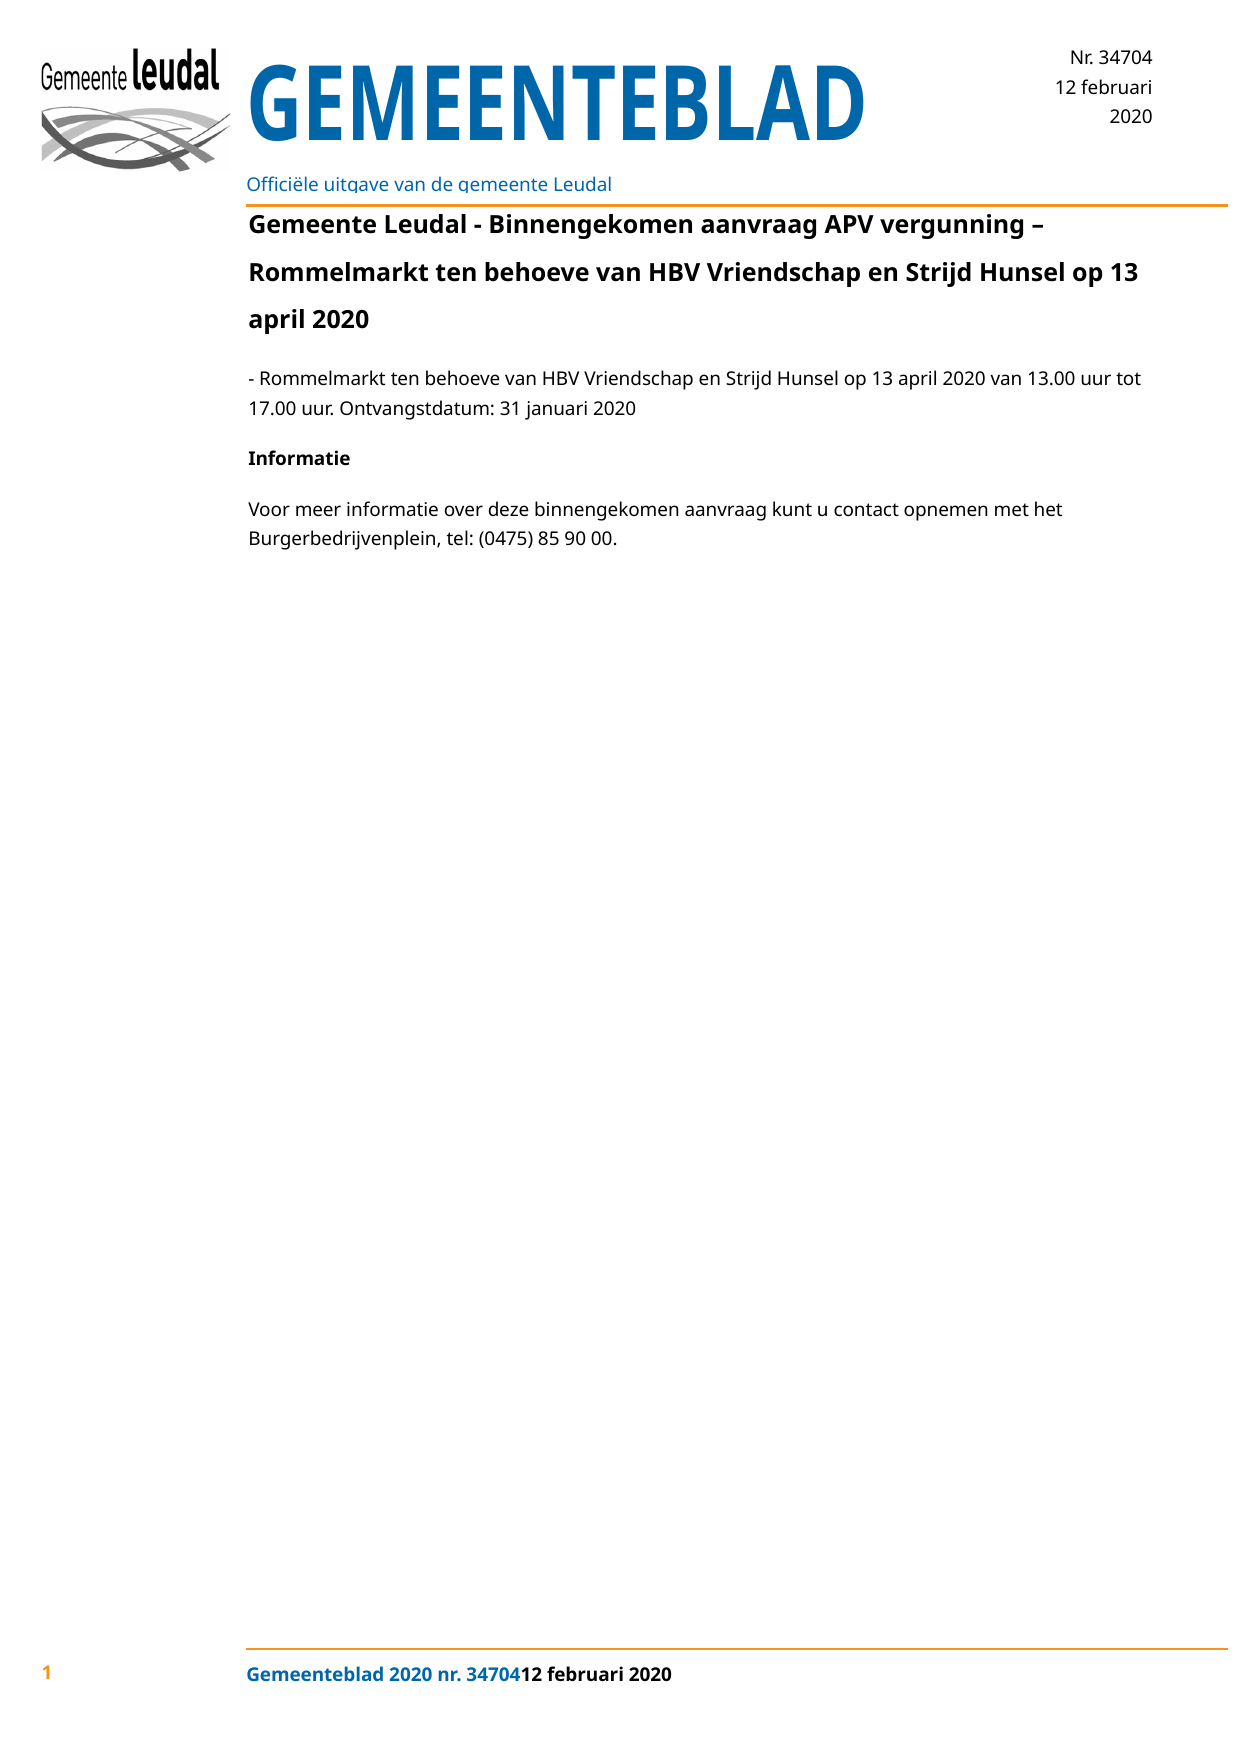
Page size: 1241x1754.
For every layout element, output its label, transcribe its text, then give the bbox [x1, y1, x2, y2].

text Gemeente Leudal - Binnengekomen aanvraag APV vergunning – Rommelmarkt ten behoeve van HBV Vriendschap en Strijd Hunsel op 13 april 2020 [248, 207, 1152, 336]
text Informatie [248, 446, 1152, 471]
picture [41, 47, 231, 172]
text - Rommelmarkt ten behoeve van HBV Vriendschap en Strijd Hunsel op 13 april 2020 van 13.00 uur tot 17.00 uur. Ontvangstdatum: 31 januari 2020 [248, 366, 1152, 421]
text Voor meer informatie over deze binnengekomen aanvraag kunt u contact opnemen met het Burgerbedrijvenplein, tel: (0475) 85 90 00. [248, 496, 1152, 551]
